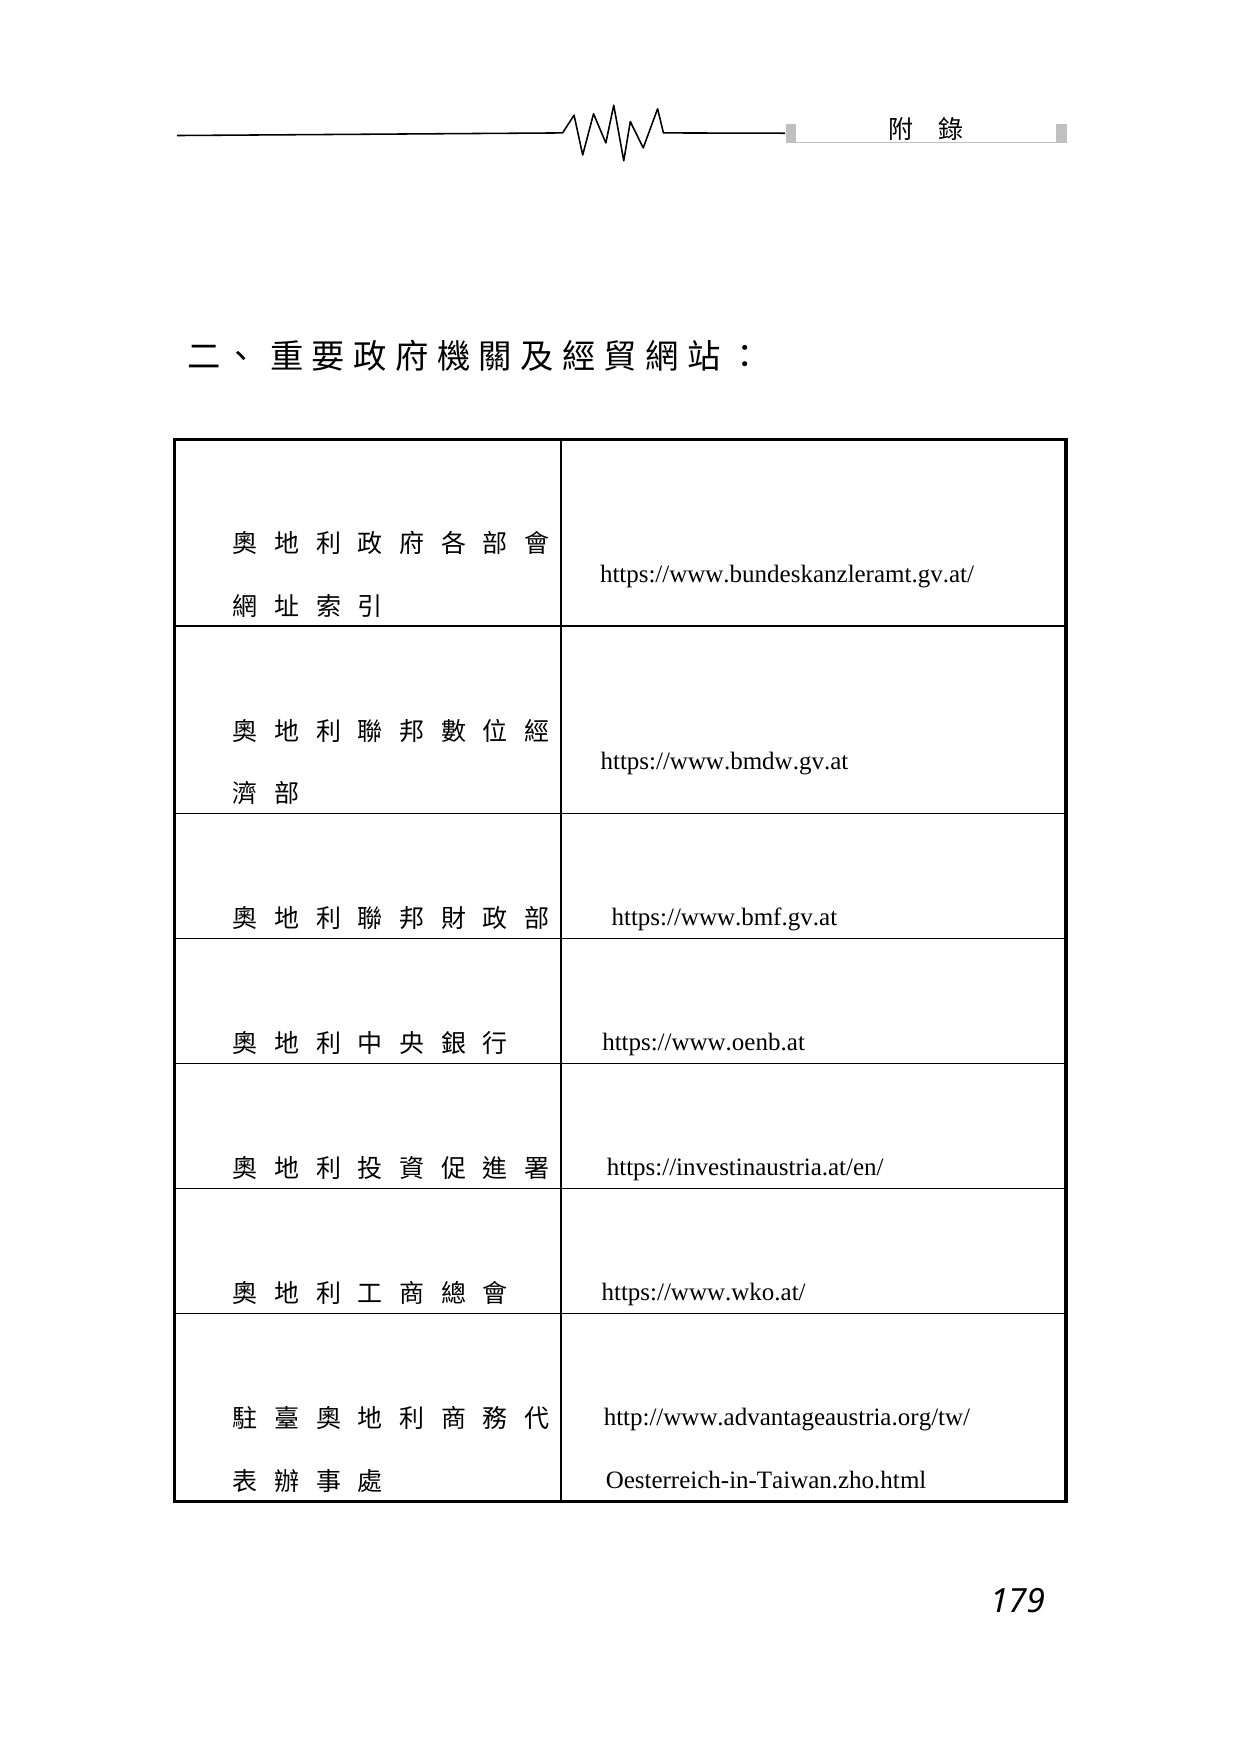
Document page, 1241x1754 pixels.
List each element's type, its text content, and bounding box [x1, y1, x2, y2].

table_cell https://www.wko.at/ [562, 1189, 1064, 1313]
table_cell 奧地利中央銀行 [176, 939, 560, 1063]
table_cell https://www.bmf.gv.at [562, 814, 1064, 938]
table_cell 奧地利聯邦財政部 [176, 814, 560, 938]
table_cell http://www.advantageaustria.org/tw/Oesterreich-in-Taiwan.zho.html [562, 1314, 1064, 1500]
table_cell 奧地利聯邦數位經濟部 [176, 627, 560, 813]
table_cell 奧地利投資促進署 [176, 1064, 560, 1188]
table_header 奧地利政府各部會網址索引 [176, 441, 560, 625]
table_cell 奧地利工商總會 [176, 1189, 560, 1313]
table_cell https://investinaustria.at/en/ [562, 1064, 1064, 1188]
table_header https://www.bundeskanzleramt.gv.at/ [562, 441, 1064, 625]
table_cell https://www.oenb.at [562, 939, 1064, 1063]
text 二、重要政府機關及經貿網站： [183, 313, 1058, 375]
table_cell 駐臺奧地利商務代表辦事處 [176, 1314, 560, 1500]
table_cell https://www.bmdw.gv.at [562, 627, 1064, 813]
